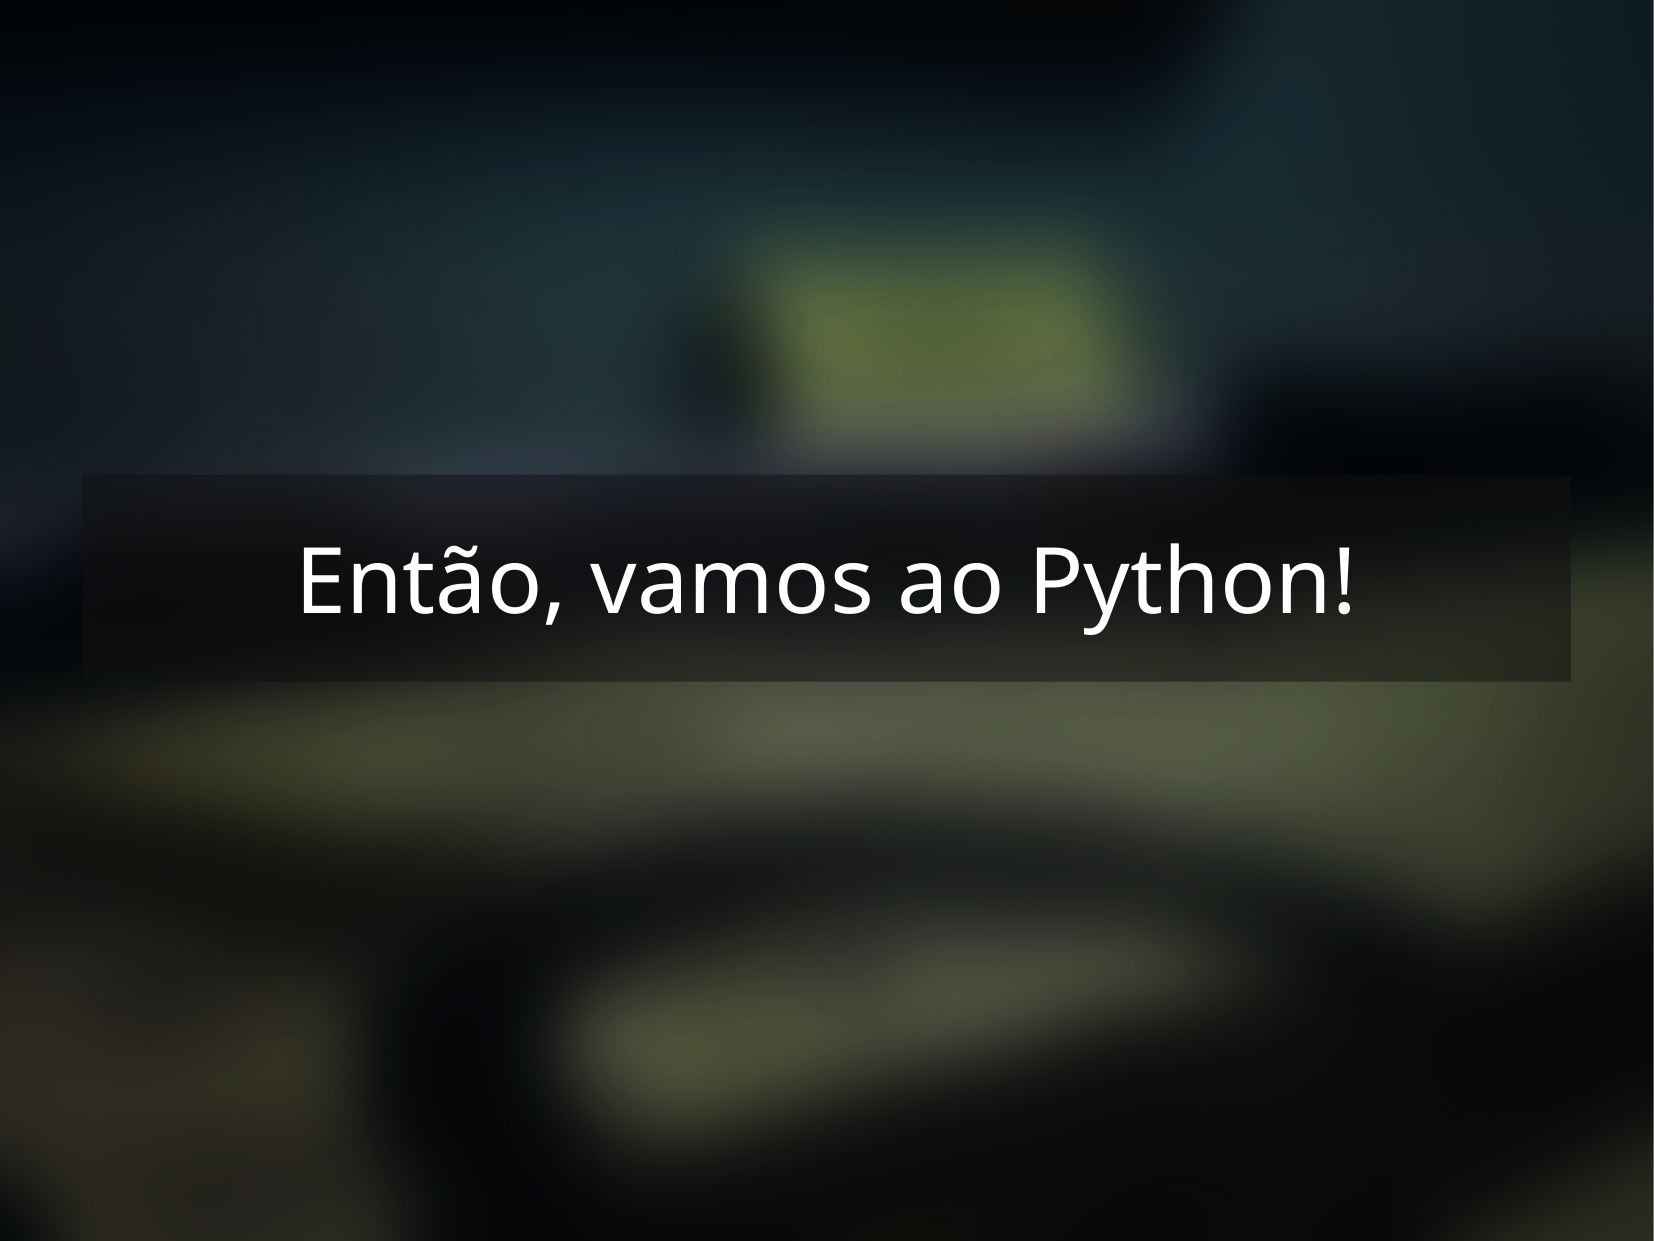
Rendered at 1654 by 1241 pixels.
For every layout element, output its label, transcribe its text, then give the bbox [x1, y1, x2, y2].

picture [0, 0, 1654, 1241]
title Então, vamos ao Python! [82, 474, 1571, 682]
